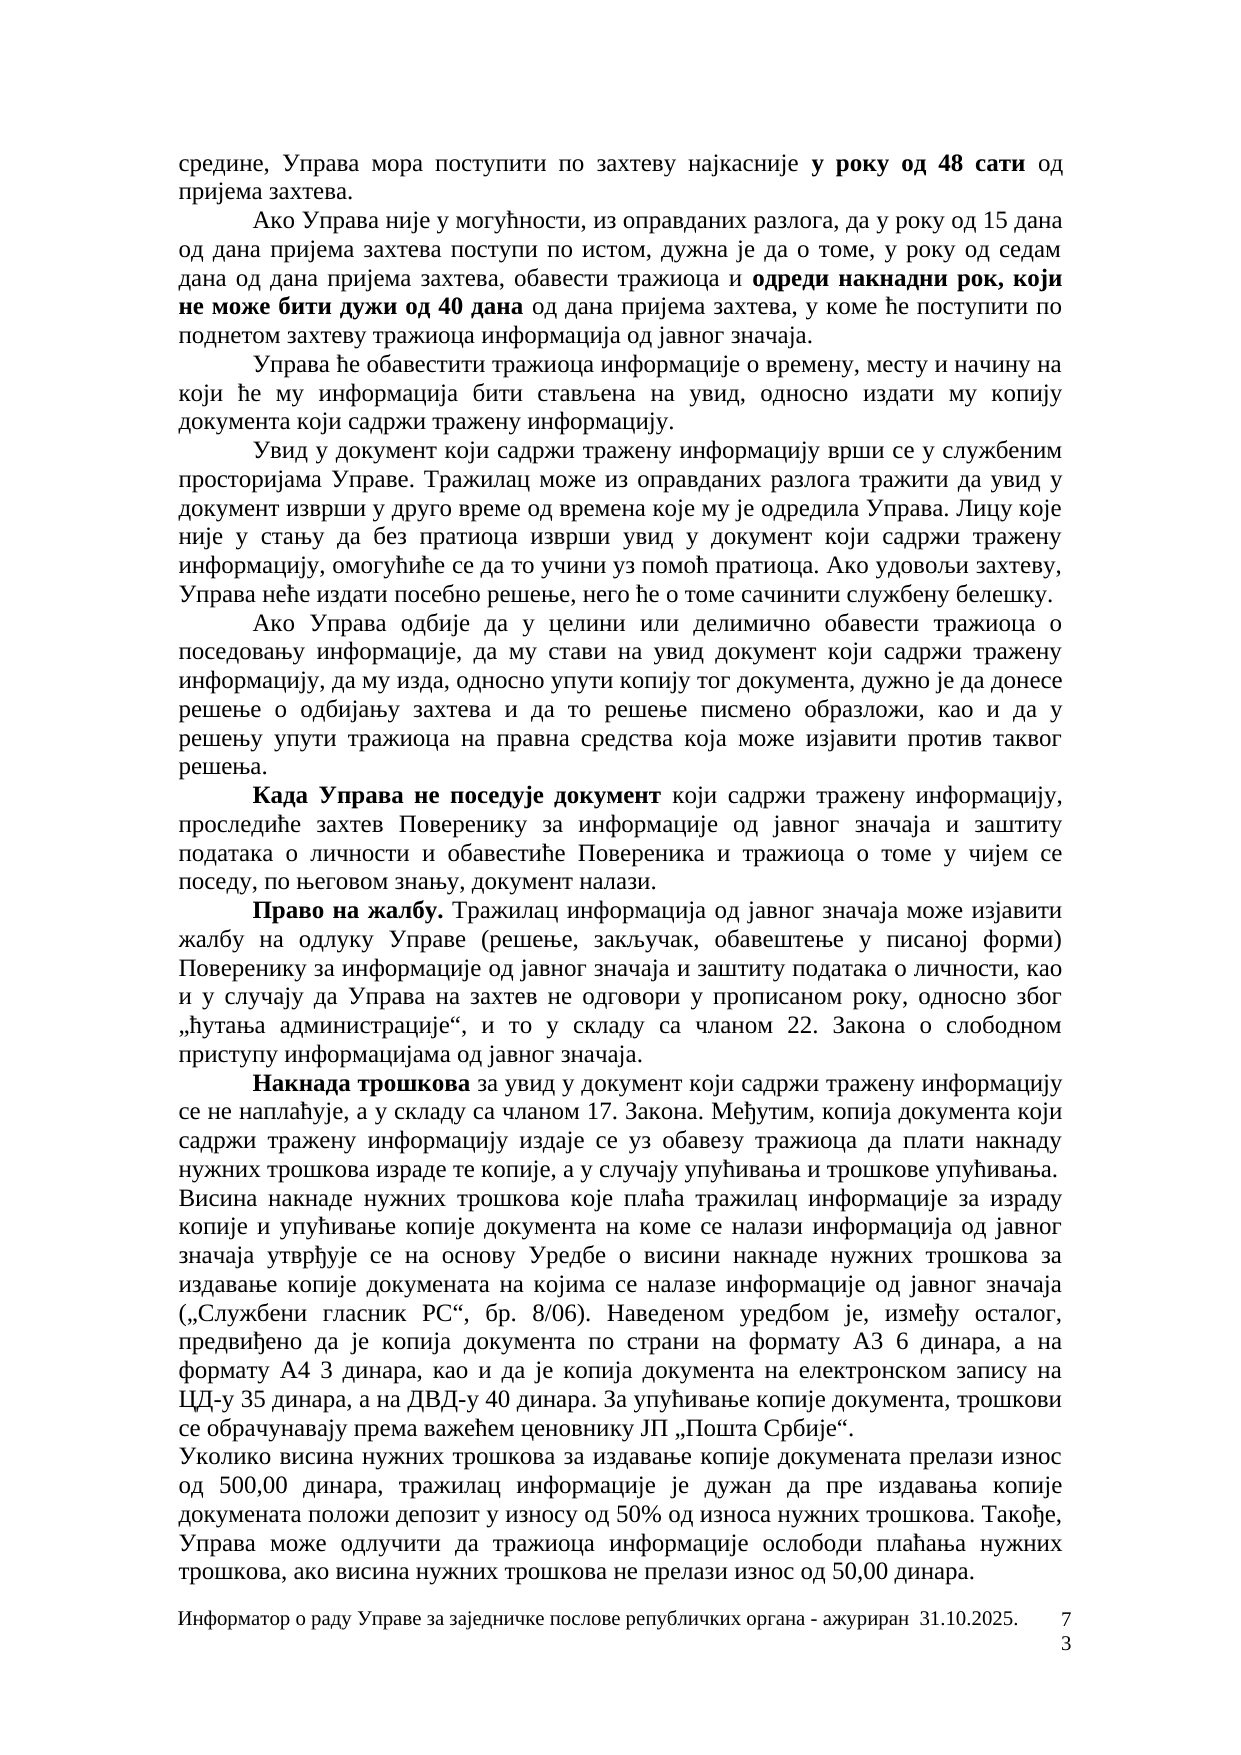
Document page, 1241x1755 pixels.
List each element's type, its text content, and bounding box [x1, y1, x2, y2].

text Уколико висина нужних трошкова за издавање копије докумената прелази износ од 500,00 динара, тражилац информације је дужан да пре издавања копије докумената положи депозит у износу од 50% од износа нужних трошкова. Такође, Управа може одлучити да тражиоца информације ослободи плаћања нужних трошкова, ако висина нужних трошкова не прелази износ од 50,00 динара. [178, 1441, 1063, 1585]
text Ако Управа одбије да у целини или делимично обавести тражиоца о поседовању информације, да му стави на увид документ који садржи тражену информацију, да му изда, односно упути копију тог документа, дужно је да донесе решење о одбијању захтева и да то решење писмено образложи, као и да у решењу упути тражиоца на правна средства која може изјавити против таквог решења. [178, 608, 1063, 780]
text Право на жалбу. Тражилац информација од јавног значаја може изјавити жалбу на одлуку Управе (решење, закључак, обавештење у писаној форми) Поверенику за информације од јавног значаја и заштиту података о личности, као и у случају да Управа на захтев не одговори у прописаном року, односно због „ћутања администрације“, и то у складу са чланом 22. Закона о слободном приступу информацијама од јавног значаја. [178, 895, 1063, 1068]
text Висина накнаде нужних трошкова које плаћа тражилац информације за израду копије и упућивање копије документа на коме се налази информација од јавног значаја утврђује се на основу Уредбе о висини накнаде нужних трошкова за издавање копије докумената на којима се налазе информације од јавног значаја („Службени гласник РС“, бр. 8/06). Наведеном уредбом је, између осталог, предвиђено да је копија документа по страни на формату А3 6 динара, а на формату А4 3 динара, као и да је копија документа на електронском запису на ЦД-у 35 динара, а на ДВД-у 40 динара. За упућивање копије документа, трошкови се обрачунавају према важећем ценовнику ЈП „Пошта Србије“. [178, 1183, 1063, 1441]
text Накнада трошкова за увид у документ који садржи тражену информацију се не наплаћује, а у складу са чланом 17. Закона. Међутим, копија документа који садржи тражену информацију издаје се уз обавезу тражиоца да плати накнаду нужних трошкова израде те копије, а у случају упућивања и трошкове упућивања. [178, 1068, 1063, 1183]
text Ако Управа није у могућности, из оправданих разлога, да у року од 15 дана од дана пријема захтева поступи по истом, дужна је да о томе, у року од седам дана од дана пријема захтева, обавести тражиоца и одреди накнадни рок, који не може бити дужи од 40 дана од дана пријема захтева, у коме ће поступити по поднетом захтеву тражиоца информација од јавног значаја. [178, 205, 1063, 349]
text Управа ће обавестити тражиоца информације о времену, месту и начину на који ће му информација бити стављена на увид, односно издати му копију документа који садржи тражену информацију. [178, 349, 1063, 435]
text Увид у документ који садржи тражену информацију врши се у службеним просторијама Управе. Тражилац може из оправданих разлога тражити да увид у документ изврши у друго време од времена које му је одредила Управа. Лицу које није у стању да без пратиоца изврши увид у документ који садржи тражену информацију, омогућиће се да то учини уз помоћ пратиоца. Ако удовољи захтеву, Управа неће издати посебно решење, него ће о томе сачинити службену белешку. [178, 435, 1063, 608]
text средине, Управа мора поступити по захтеву најкасније у року од 48 сати од пријема захтева. [178, 148, 1063, 205]
text Када Управа не поседује документ који садржи тражену информацију, проследиће захтев Поверенику за информације од јавног значаја и заштиту података о личности и обавестиће Повереника и тражиоца о томе у чијем се поседу, по његовом знању, документ налази. [178, 780, 1063, 895]
